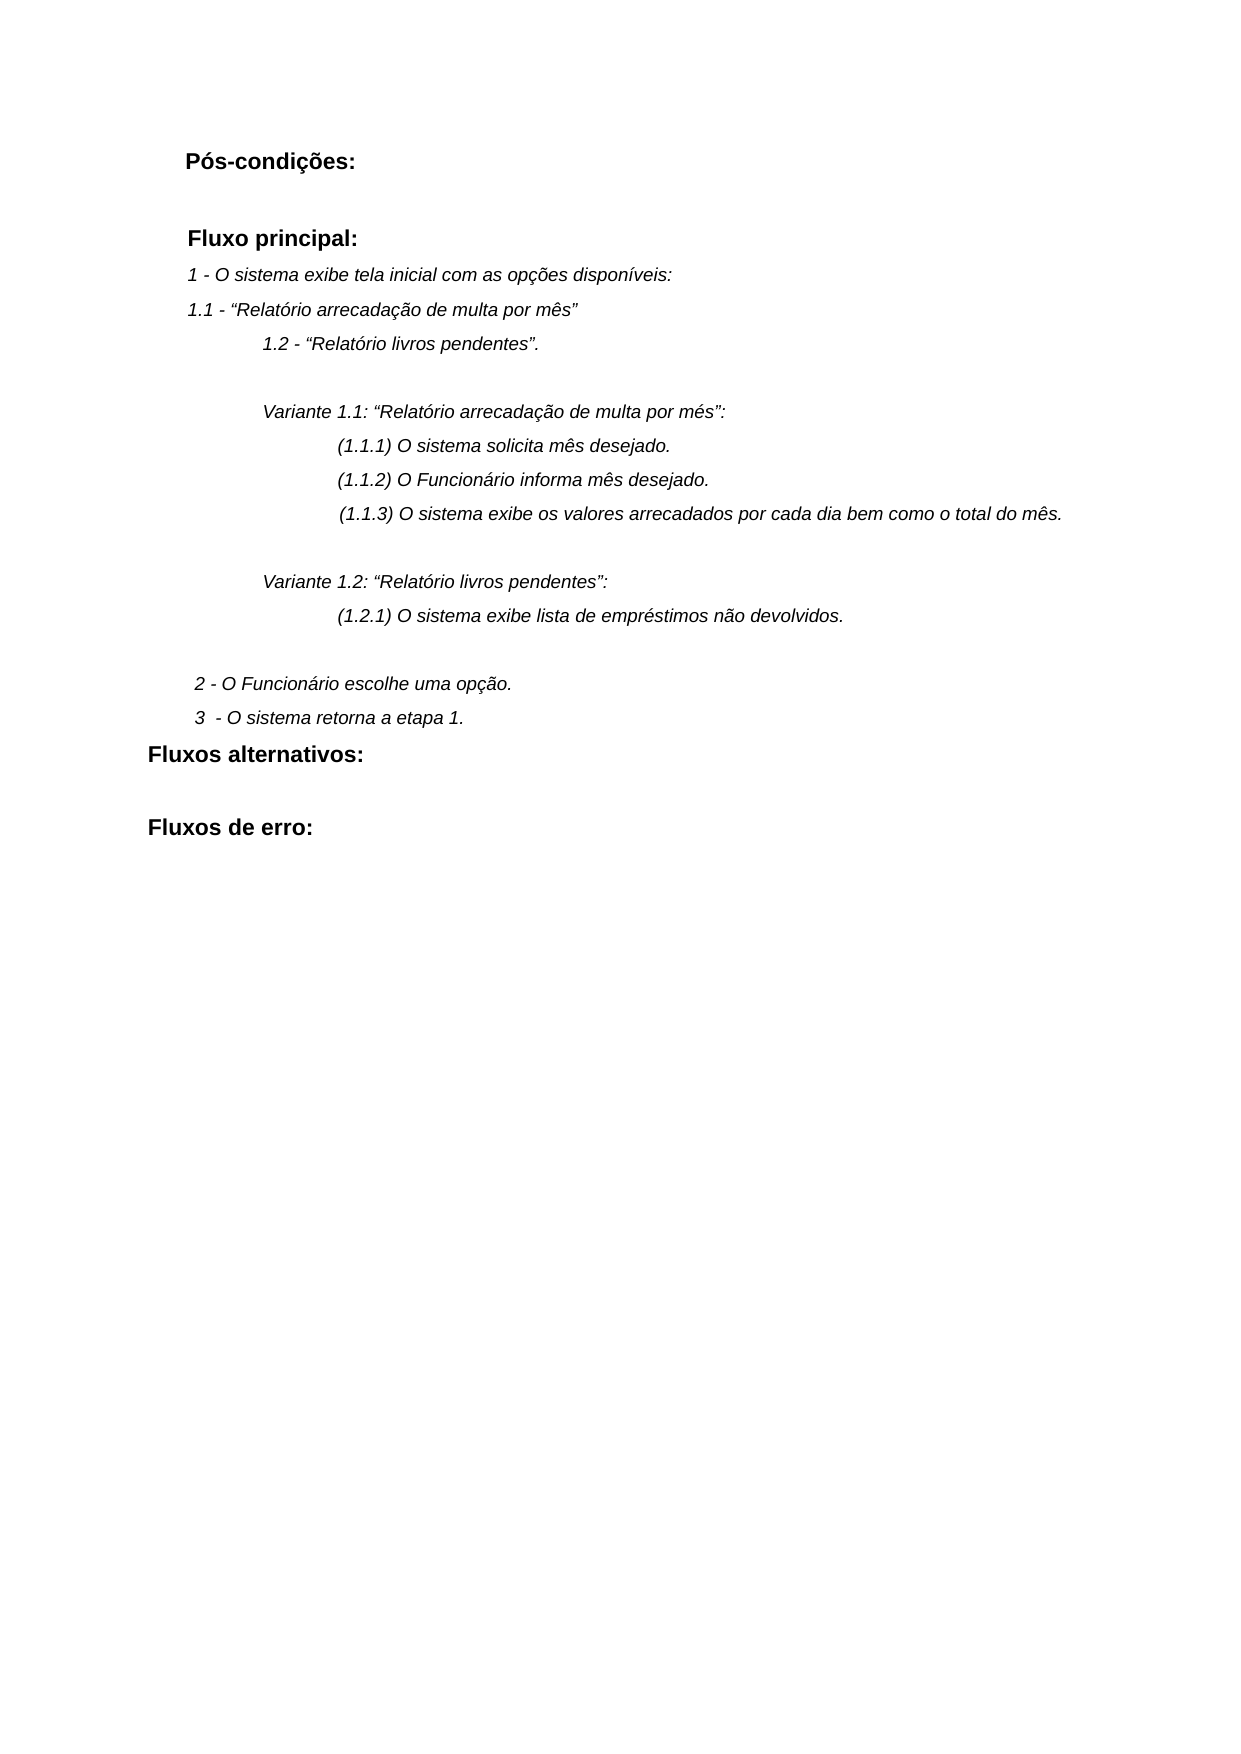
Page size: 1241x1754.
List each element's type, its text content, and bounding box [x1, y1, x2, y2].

text (1.1.2) O Funcionário informa mês desejado. [187, 469, 1092, 490]
text 1.1 - “Relatório arrecadação de multa por mês” [187, 298, 1092, 320]
text (1.1.1) O sistema solicita mês desejado. [187, 434, 1092, 456]
text 1.2 - “Relatório livros pendentes”. [187, 332, 1092, 354]
text Fluxos de erro: [148, 814, 1092, 840]
text Variante 1.1: “Relatório arrecadação de multa por més”: [187, 401, 1092, 422]
text 3 - O sistema retorna a etapa 1. [148, 707, 1092, 729]
text Fluxos alternativos: [148, 741, 1092, 767]
text 1 - O sistema exibe tela inicial com as opções disponíveis: [187, 264, 1092, 286]
text Fluxo principal: [187, 225, 1092, 252]
text 2 - O Funcionário escolhe uma opção. [148, 673, 1092, 694]
text (1.2.1) O sistema exibe lista de empréstimos não devolvidos. [187, 605, 1092, 626]
text Pós-condições: [185, 148, 1092, 174]
text (1.1.3) O sistema exibe os valores arrecadados por cada dia bem como o total do mês. [148, 503, 1092, 524]
text Variante 1.2: “Relatório livros pendentes”: [187, 571, 1092, 592]
